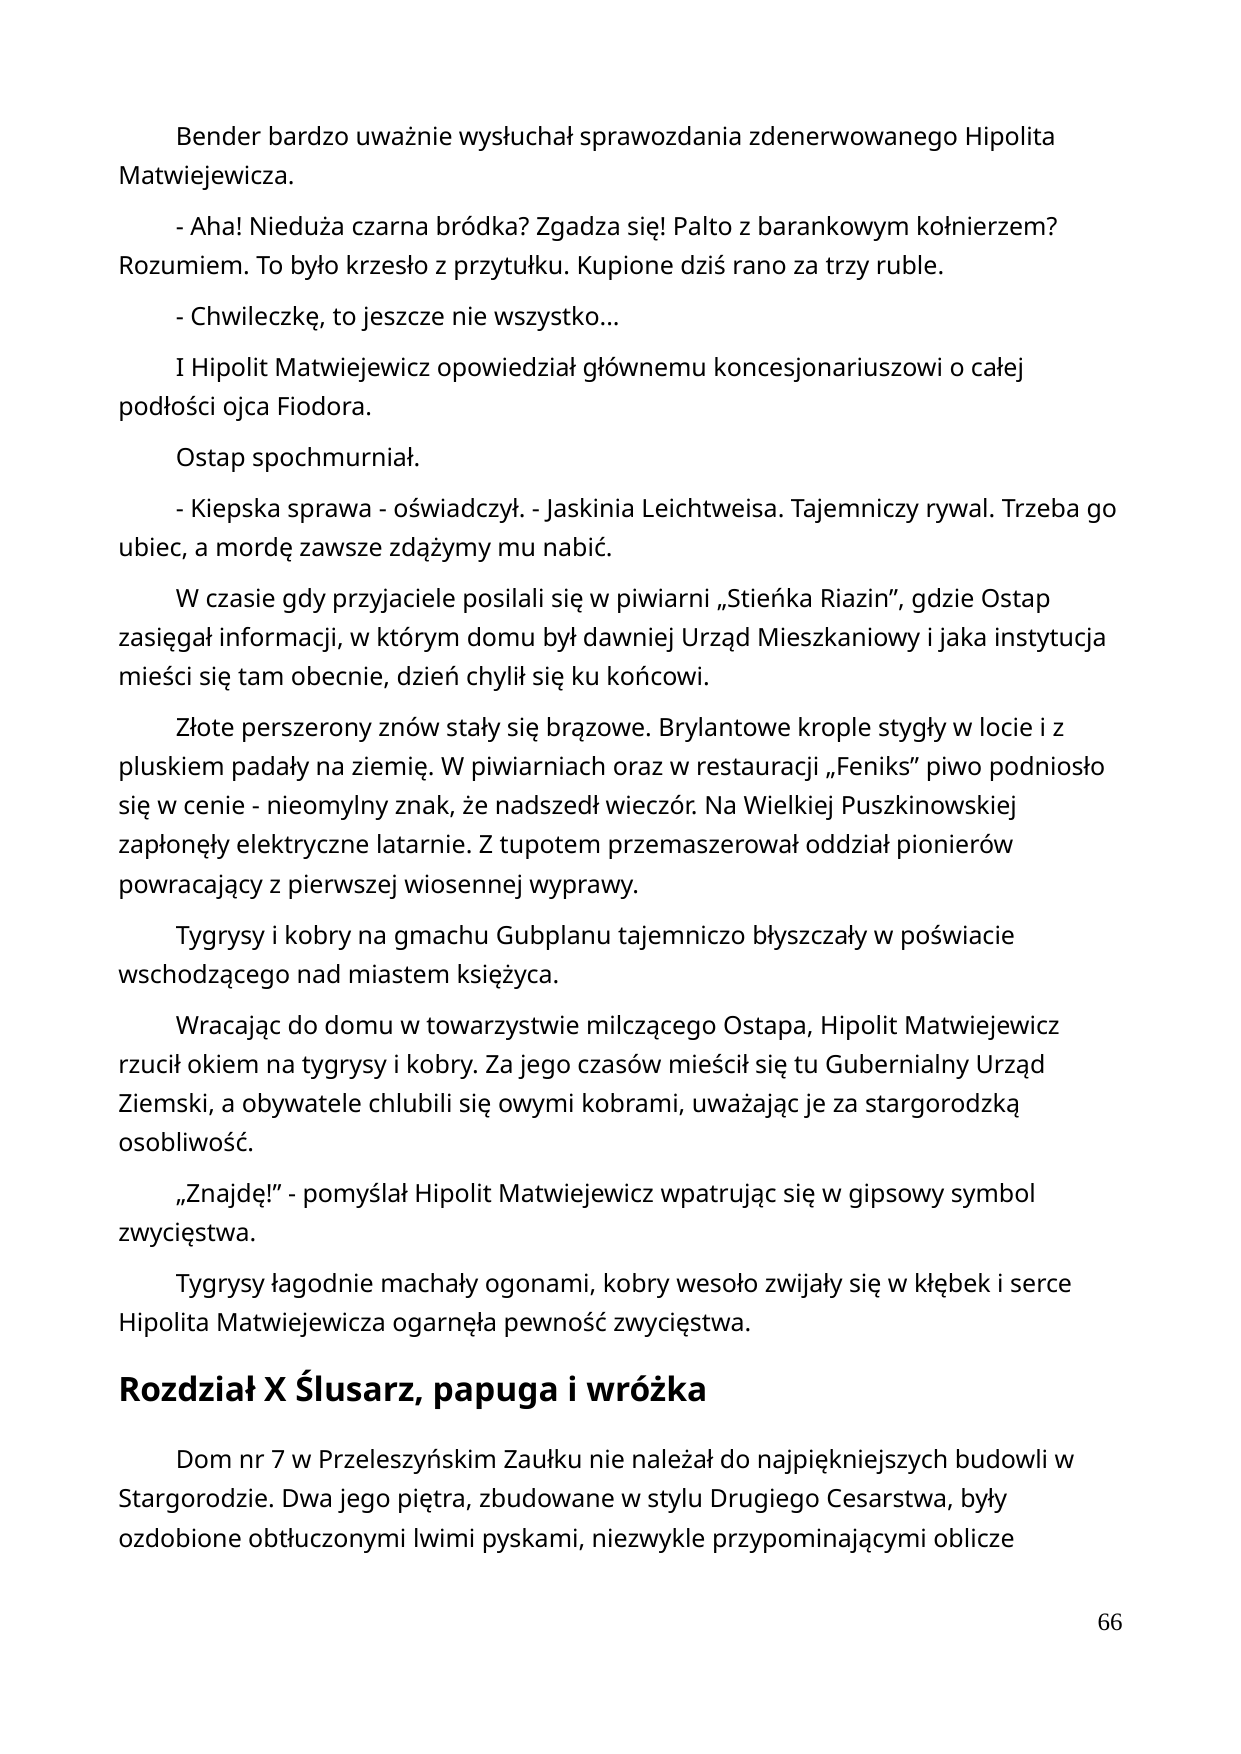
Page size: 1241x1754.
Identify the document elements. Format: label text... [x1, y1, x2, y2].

text - Kiepska sprawa - oświadczył. - Jaskinia Leichtweisa. Tajemniczy rywal. Trzeba go ubiec, a mordę zawsze zdążymy mu nabić. [118, 490, 1122, 563]
text Tygrysy łagodnie machały ogonami, kobry wesoło zwijały się w kłębek i serce Hipolita Matwiejewicza ogarnęła pewność zwycięstwa. [118, 1266, 1122, 1339]
text Tygrysy i kobry na gmachu Gubplanu tajemniczo błyszczały w poświacie wschodzącego nad miastem księżyca. [118, 917, 1122, 991]
text Dom nr 7 w Przeleszyńskim Zaułku nie należał do najpiękniejszych budowli w Stargorodzie. Dwa jego piętra, zbudowane w stylu Drugiego Cesarstwa, były ozdobione obtłuczonymi lwimi pyskami, niezwykle przypominającymi oblicze [118, 1442, 1122, 1554]
text W czasie gdy przyjaciele posilali się w piwiarni „Stieńka Riazin”, gdzie Ostap zasięgał informacji, w którym domu był dawniej Urząd Mieszkaniowy i jaka instytucja mieści się tam obecnie, dzień chylił się ku końcowi. [118, 580, 1122, 693]
text - Aha! Nieduża czarna bródka? Zgadza się! Palto z barankowym kołnierzem? Rozumiem. To było krzesło z przytułku. Kupione dziś rano za trzy ruble. [118, 208, 1122, 281]
subtitle Rozdział X Ślusarz, papuga i wróżka [118, 1365, 1122, 1411]
text Ostap spochmurniał. [118, 439, 1122, 473]
text Wracając do domu w towarzystwie milczącego Ostapa, Hipolit Matwiejewicz rzucił okiem na tygrysy i kobry. Za jego czasów mieścił się tu Gubernialny Urząd Ziemski, a obywatele chlubili się owymi kobrami, uważając je za stargorodzką osobliwość. [118, 1007, 1122, 1159]
text I Hipolit Matwiejewicz opowiedział głównemu koncesjonariuszowi o całej podłości ojca Fiodora. [118, 349, 1122, 422]
text - Chwileczkę, to jeszcze nie wszystko... [118, 298, 1122, 332]
text „Znajdę!” - pomyślał Hipolit Matwiejewicz wpatrując się w gipsowy symbol zwycięstwa. [118, 1176, 1122, 1249]
text Bender bardzo uważnie wysłuchał sprawozdania zdenerwowanego Hipolita Matwiejewicza. [118, 118, 1122, 191]
text Złote perszerony znów stały się brązowe. Brylantowe krople stygły w locie i z pluskiem padały na ziemię. W piwiarniach oraz w restauracji „Feniks” piwo podniosło się w cenie - nieomylny znak, że nadszedł wieczór. Na Wielkiej Puszkinowskiej zapłonęły elektryczne latarnie. Z tupotem przemaszerował oddział pionierów powracający z pierwszej wiosennej wyprawy. [118, 710, 1122, 900]
